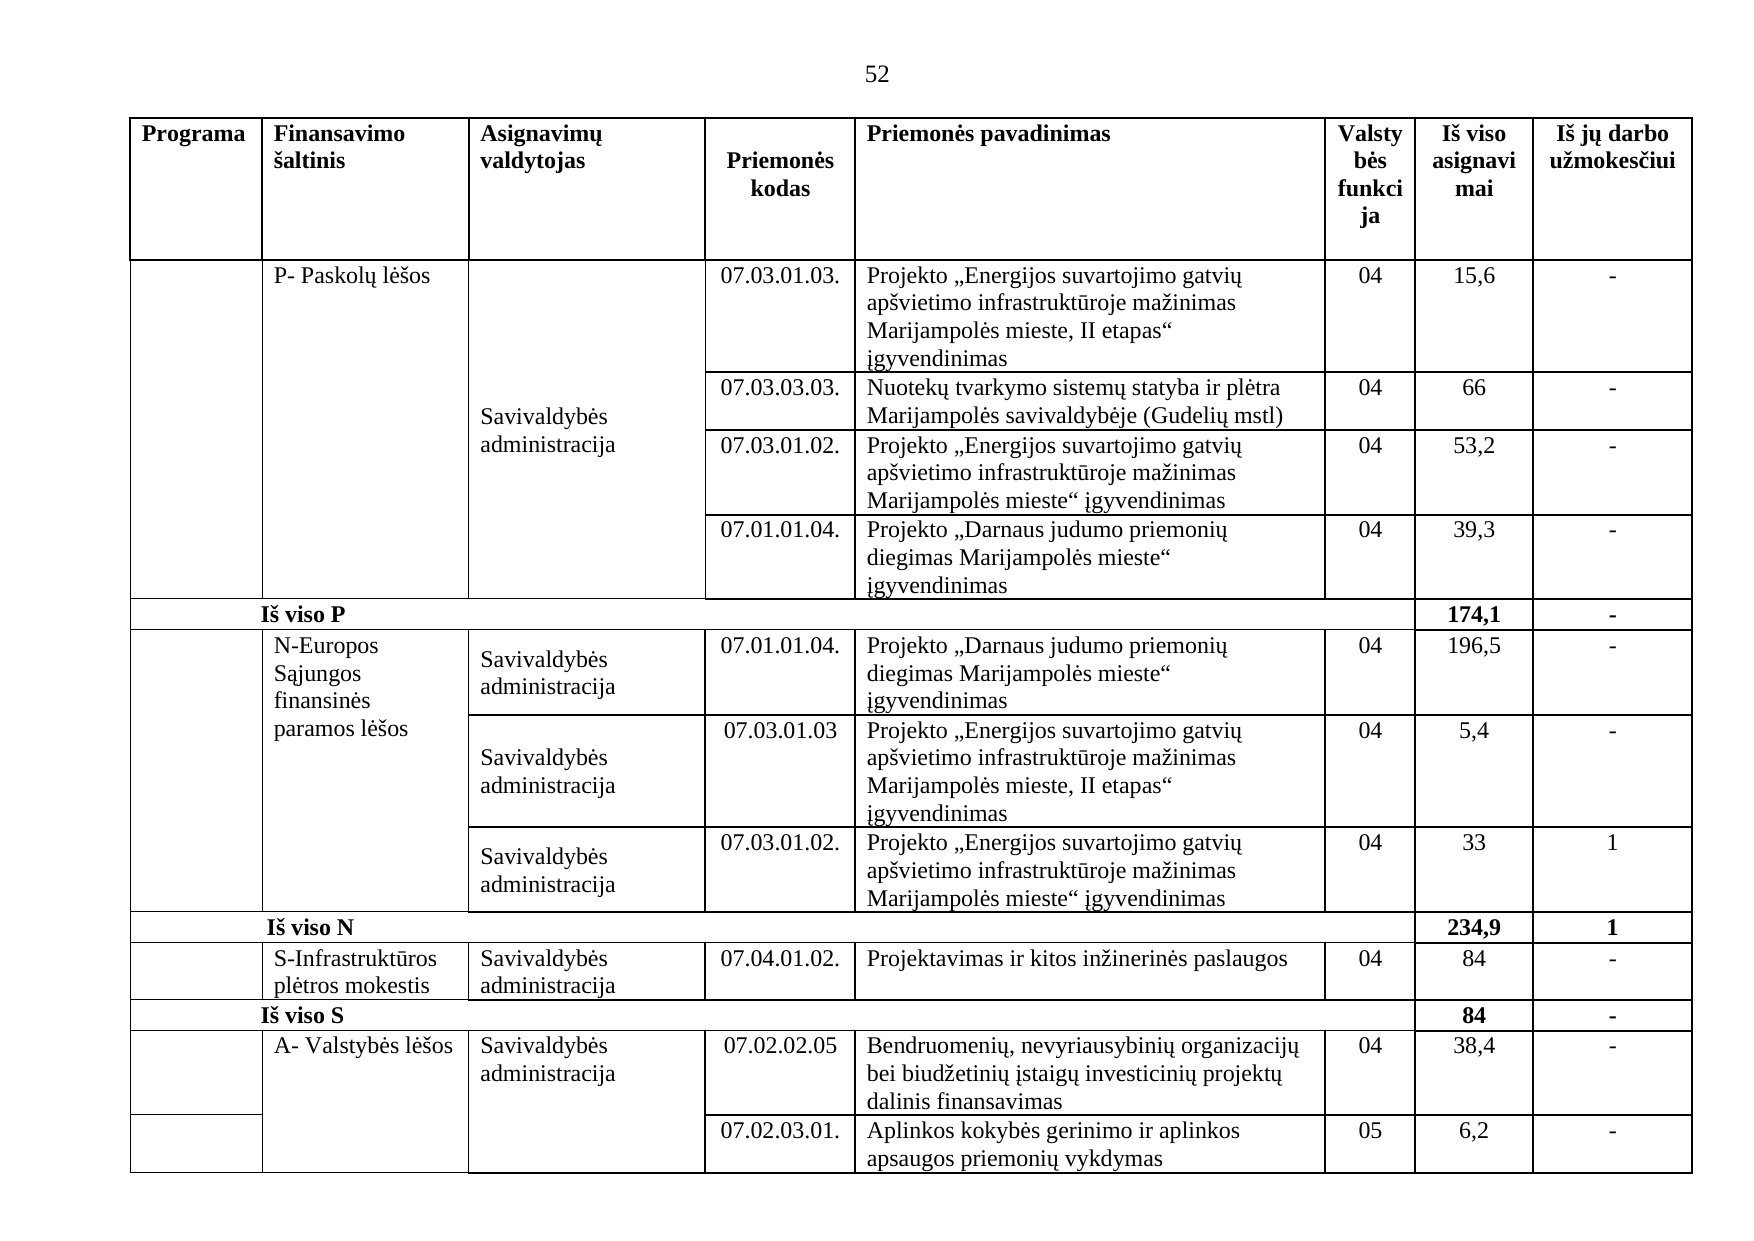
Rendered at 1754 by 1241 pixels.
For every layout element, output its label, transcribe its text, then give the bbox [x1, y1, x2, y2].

table_cell 1 [1534, 913, 1691, 942]
table_cell S-Infrastruktūros plėtros mokestis [263, 943, 468, 999]
table_cell [470, 229, 704, 259]
table_cell Iš viso S [131, 1000, 1414, 1029]
table_cell N-Europos Sąjungos finansinės paramos lėšos [263, 630, 468, 911]
table_cell [131, 261, 262, 598]
table_cell 84 [1416, 1001, 1532, 1029]
table_cell - [1534, 1032, 1691, 1114]
table_header Asignavimų valdytojas [470, 119, 704, 229]
table_cell Savivaldybės administracija [469, 630, 704, 714]
table_cell 04 [1326, 431, 1414, 513]
table_cell - [1534, 261, 1691, 371]
table_cell 04 [1326, 716, 1414, 826]
table_cell Projekto „Energijos suvartojimo gatvių apšvietimo infrastruktūroje mažinimas Marijampolės mieste, II etapas“ įgyvendinimas [856, 716, 1324, 826]
table_header Priemonės pavadinimas [856, 119, 1324, 229]
table_header Iš jų darbo užmokesčiui [1534, 119, 1691, 259]
table_cell 234,9 [1416, 913, 1532, 942]
table_cell 6,2 [1416, 1116, 1532, 1172]
table_cell Savivaldybės administracija [469, 261, 705, 598]
table_cell Bendruomenių, nevyriausybinių organizacijų bei biudžetinių įstaigų investicinių projektų dalinis finansavimas [856, 1031, 1324, 1114]
table_cell [131, 1031, 262, 1114]
table_header Programa [131, 119, 261, 229]
table_cell [131, 1115, 262, 1172]
table_cell Aplinkos kokybės gerinimo ir aplinkos apsaugos priemonių vykdymas [856, 1116, 1324, 1172]
table_cell 07.03.03.03. [706, 373, 854, 428]
table_cell 84 [1416, 944, 1532, 999]
table_cell 07.04.01.02. [706, 943, 854, 999]
table_header Valstybės funkcija [1326, 119, 1414, 229]
table_cell Savivaldybės administracija [469, 943, 704, 999]
table_cell 07.03.01.03 [706, 716, 854, 826]
table_cell - [1534, 631, 1691, 714]
table_cell [131, 630, 262, 911]
table_cell Iš viso P [131, 599, 1414, 629]
table_cell [263, 229, 468, 259]
table_cell 15,6 [1416, 261, 1532, 371]
table_cell - [1534, 431, 1691, 513]
table_cell 07.02.02.05 [706, 1031, 854, 1114]
table_cell 196,5 [1416, 631, 1532, 714]
table_cell Projekto „Energijos suvartojimo gatvių apšvietimo infrastruktūroje mažinimas Marijampolės mieste“ įgyvendinimas [856, 431, 1324, 513]
table_cell 38,4 [1416, 1032, 1532, 1114]
table_cell - [1534, 1001, 1691, 1029]
table_cell A- Valstybės lėšos [263, 1031, 468, 1172]
table_cell 07.01.01.04. [706, 630, 854, 714]
table_cell 39,3 [1416, 516, 1532, 598]
table_cell Projekto „Energijos suvartojimo gatvių apšvietimo infrastruktūroje mažinimas Marijampolės mieste, II etapas“ įgyvendinimas [856, 261, 1324, 371]
table_cell - [1534, 516, 1691, 598]
table_cell Projekto „Darnaus judumo priemonių diegimas Marijampolės mieste“ įgyvendinimas [856, 516, 1324, 598]
table_cell 07.01.01.04. [706, 516, 854, 598]
table_cell Savivaldybės administracija [469, 828, 704, 911]
table_cell Projektavimas ir kitos inžinerinės paslaugos [856, 943, 1324, 999]
table_cell 04 [1326, 261, 1414, 371]
table_header Iš viso asignavimai [1416, 119, 1532, 259]
table_cell 07.03.01.02. [706, 828, 854, 911]
table_cell - [1534, 1116, 1691, 1172]
table_cell [706, 229, 854, 259]
table_cell 04 [1326, 943, 1414, 999]
table_cell 33 [1416, 828, 1532, 911]
table_cell [131, 229, 261, 259]
table_cell 66 [1416, 373, 1532, 428]
table_cell Nuotekų tvarkymo sistemų statyba ir plėtra Marijampolės savivaldybėje (Gudelių mstl) [856, 373, 1324, 428]
table_cell 04 [1326, 630, 1414, 714]
table_cell Savivaldybės administracija [469, 1031, 704, 1172]
table_cell 04 [1326, 373, 1414, 428]
table_cell - [1534, 716, 1691, 826]
table_cell 04 [1326, 1031, 1414, 1114]
table_cell 1 [1534, 828, 1691, 911]
table_cell Savivaldybės administracija [469, 716, 704, 826]
table_cell 174,1 [1416, 600, 1532, 629]
table_cell - [1534, 944, 1691, 999]
table_cell 07.03.01.03. [706, 261, 854, 371]
table_cell 5,4 [1416, 716, 1532, 826]
table_cell 53,2 [1416, 431, 1532, 513]
table_cell [1326, 229, 1414, 259]
table_cell 05 [1326, 1116, 1414, 1172]
table_cell 04 [1326, 828, 1414, 911]
table_cell [131, 943, 262, 999]
table_cell Projekto „Darnaus judumo priemonių diegimas Marijampolės mieste“ įgyvendinimas [856, 630, 1324, 714]
table_cell Iš viso N [131, 912, 1414, 942]
table_header Priemonės kodas [706, 119, 854, 229]
table_cell 07.03.01.02. [706, 431, 854, 513]
table_header Finansavimo šaltinis [263, 119, 468, 229]
table_cell Projekto „Energijos suvartojimo gatvių apšvietimo infrastruktūroje mažinimas Marijampolės mieste“ įgyvendinimas [856, 828, 1324, 911]
table_cell P- Paskolų lėšos [263, 261, 468, 598]
table_cell 04 [1326, 516, 1414, 598]
table_cell [856, 229, 1324, 259]
table_cell 07.02.03.01. [706, 1116, 854, 1172]
table_cell - [1534, 373, 1691, 428]
table_cell - [1534, 600, 1691, 629]
